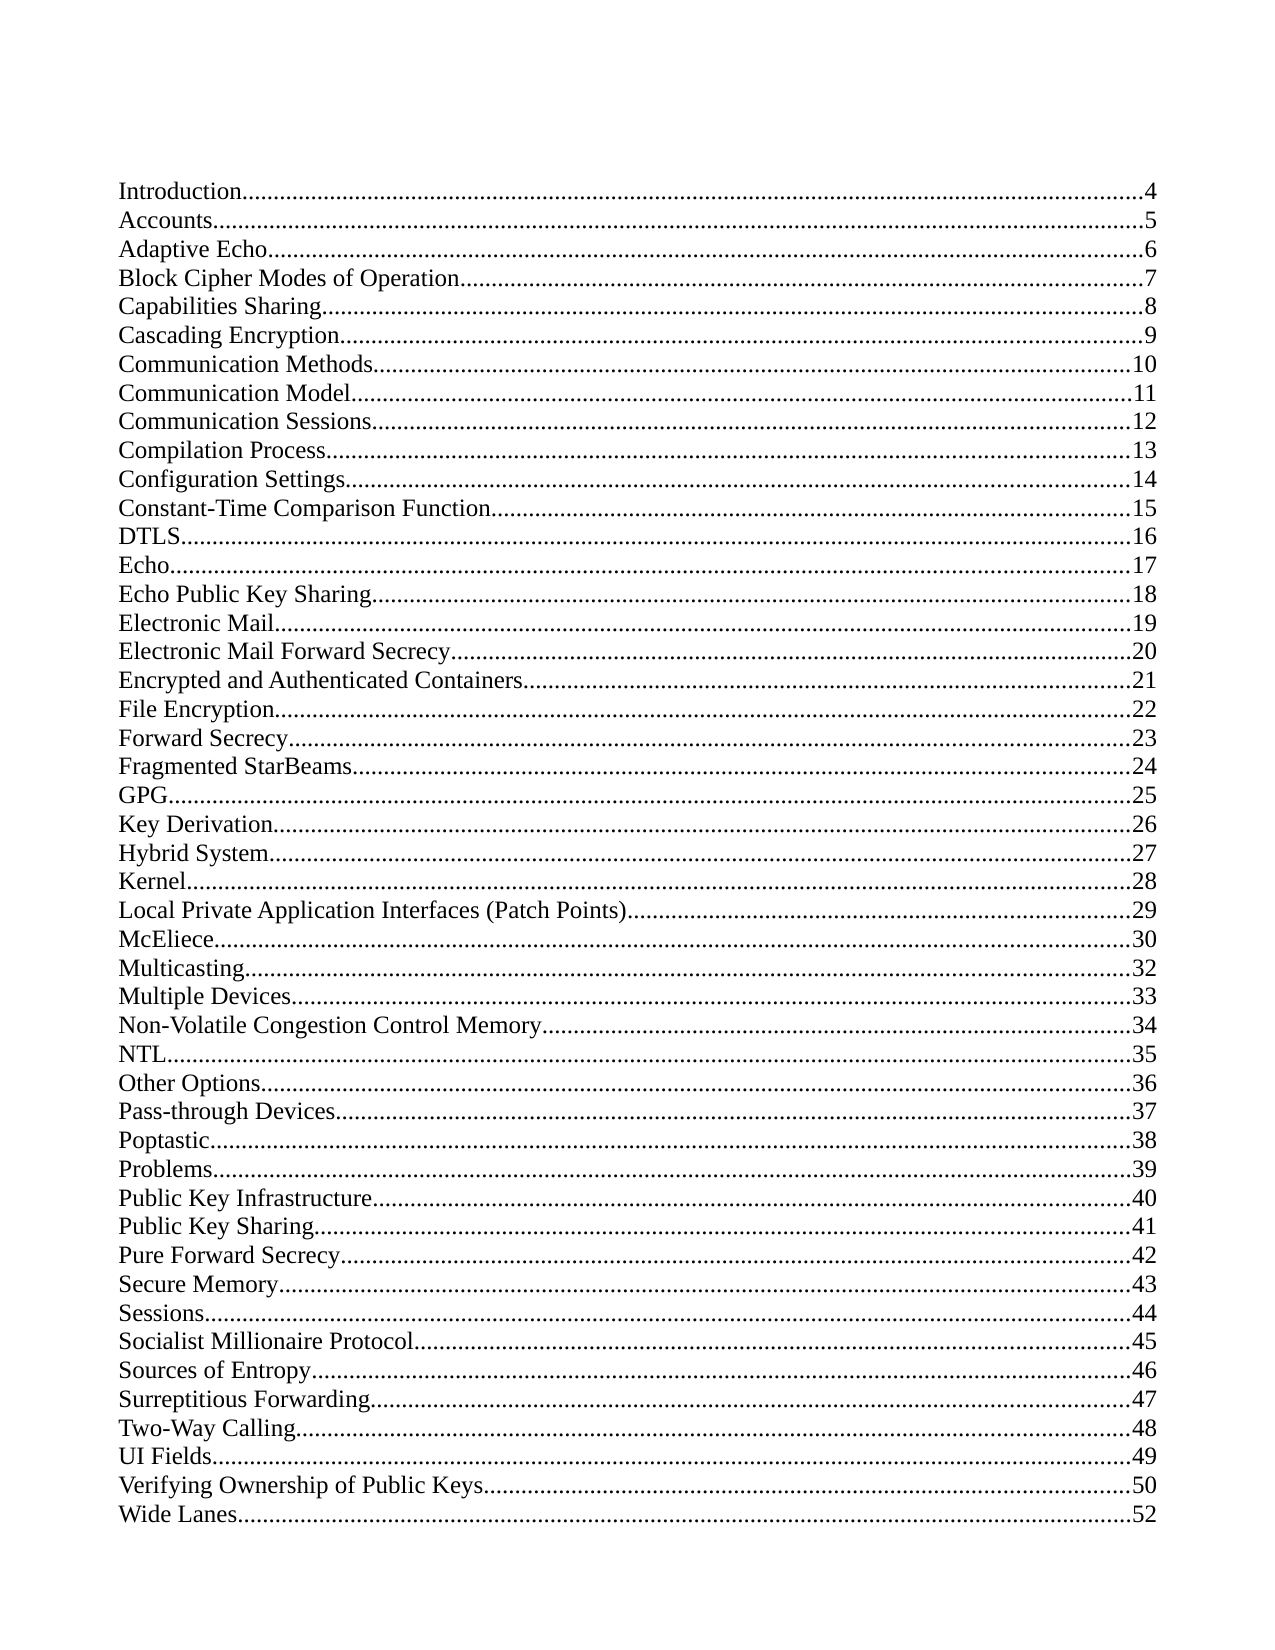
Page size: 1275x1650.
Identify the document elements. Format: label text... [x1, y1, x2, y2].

text Wide Lanes 52 [118, 1499, 1157, 1528]
text Public Key Infrastructure 40 [118, 1183, 1157, 1211]
text Kernel 28 [118, 866, 1157, 895]
text McEliece 30 [118, 924, 1157, 953]
text Pure Forward Secrecy 42 [118, 1240, 1157, 1269]
text NTL 35 [118, 1039, 1157, 1068]
text Communication Model 11 [118, 378, 1157, 406]
text Fragmented StarBeams 24 [118, 751, 1157, 780]
text Capabilities Sharing 8 [118, 291, 1157, 320]
text Public Key Sharing 41 [118, 1211, 1157, 1240]
text UI Fields 49 [118, 1441, 1157, 1470]
text Communication Methods 10 [118, 349, 1157, 378]
text Key Derivation 26 [118, 809, 1157, 838]
text Echo Public Key Sharing 18 [118, 579, 1157, 608]
text Block Cipher Modes of Operation 7 [118, 263, 1157, 291]
text Surreptitious Forwarding 47 [118, 1384, 1157, 1413]
text Secure Memory 43 [118, 1269, 1157, 1298]
text Electronic Mail 19 [118, 608, 1157, 636]
text Pass-through Devices 37 [118, 1096, 1157, 1125]
text Two-Way Calling 48 [118, 1413, 1157, 1441]
text Configuration Settings 14 [118, 464, 1157, 493]
text Multicasting 32 [118, 953, 1157, 981]
text Constant-Time Comparison Function 15 [118, 493, 1157, 521]
text Accounts 5 [118, 205, 1157, 234]
text Problems 39 [118, 1154, 1157, 1183]
text Verifying Ownership of Public Keys 50 [118, 1470, 1157, 1499]
text Compilation Process 13 [118, 435, 1157, 464]
text Poptastic 38 [118, 1125, 1157, 1154]
text Multiple Devices 33 [118, 981, 1157, 1010]
text Forward Secrecy 23 [118, 723, 1157, 751]
text Encrypted and Authenticated Containers 21 [118, 665, 1157, 694]
text Hybrid System 27 [118, 838, 1157, 866]
text Electronic Mail Forward Secrecy 20 [118, 636, 1157, 665]
text Other Options 36 [118, 1068, 1157, 1096]
text Non-Volatile Congestion Control Memory 34 [118, 1010, 1157, 1039]
text Sources of Entropy 46 [118, 1355, 1157, 1384]
text DTLS 16 [118, 521, 1157, 550]
text Introduction 4 [118, 176, 1157, 205]
text Local Private Application Interfaces (Patch Points) 29 [118, 895, 1157, 924]
text Communication Sessions 12 [118, 406, 1157, 435]
text Sessions 44 [118, 1298, 1157, 1326]
text Echo 17 [118, 550, 1157, 579]
text File Encryption 22 [118, 694, 1157, 723]
text Cascading Encryption 9 [118, 320, 1157, 349]
text Adaptive Echo 6 [118, 234, 1157, 263]
text GPG 25 [118, 780, 1157, 809]
text Socialist Millionaire Protocol 45 [118, 1326, 1157, 1355]
